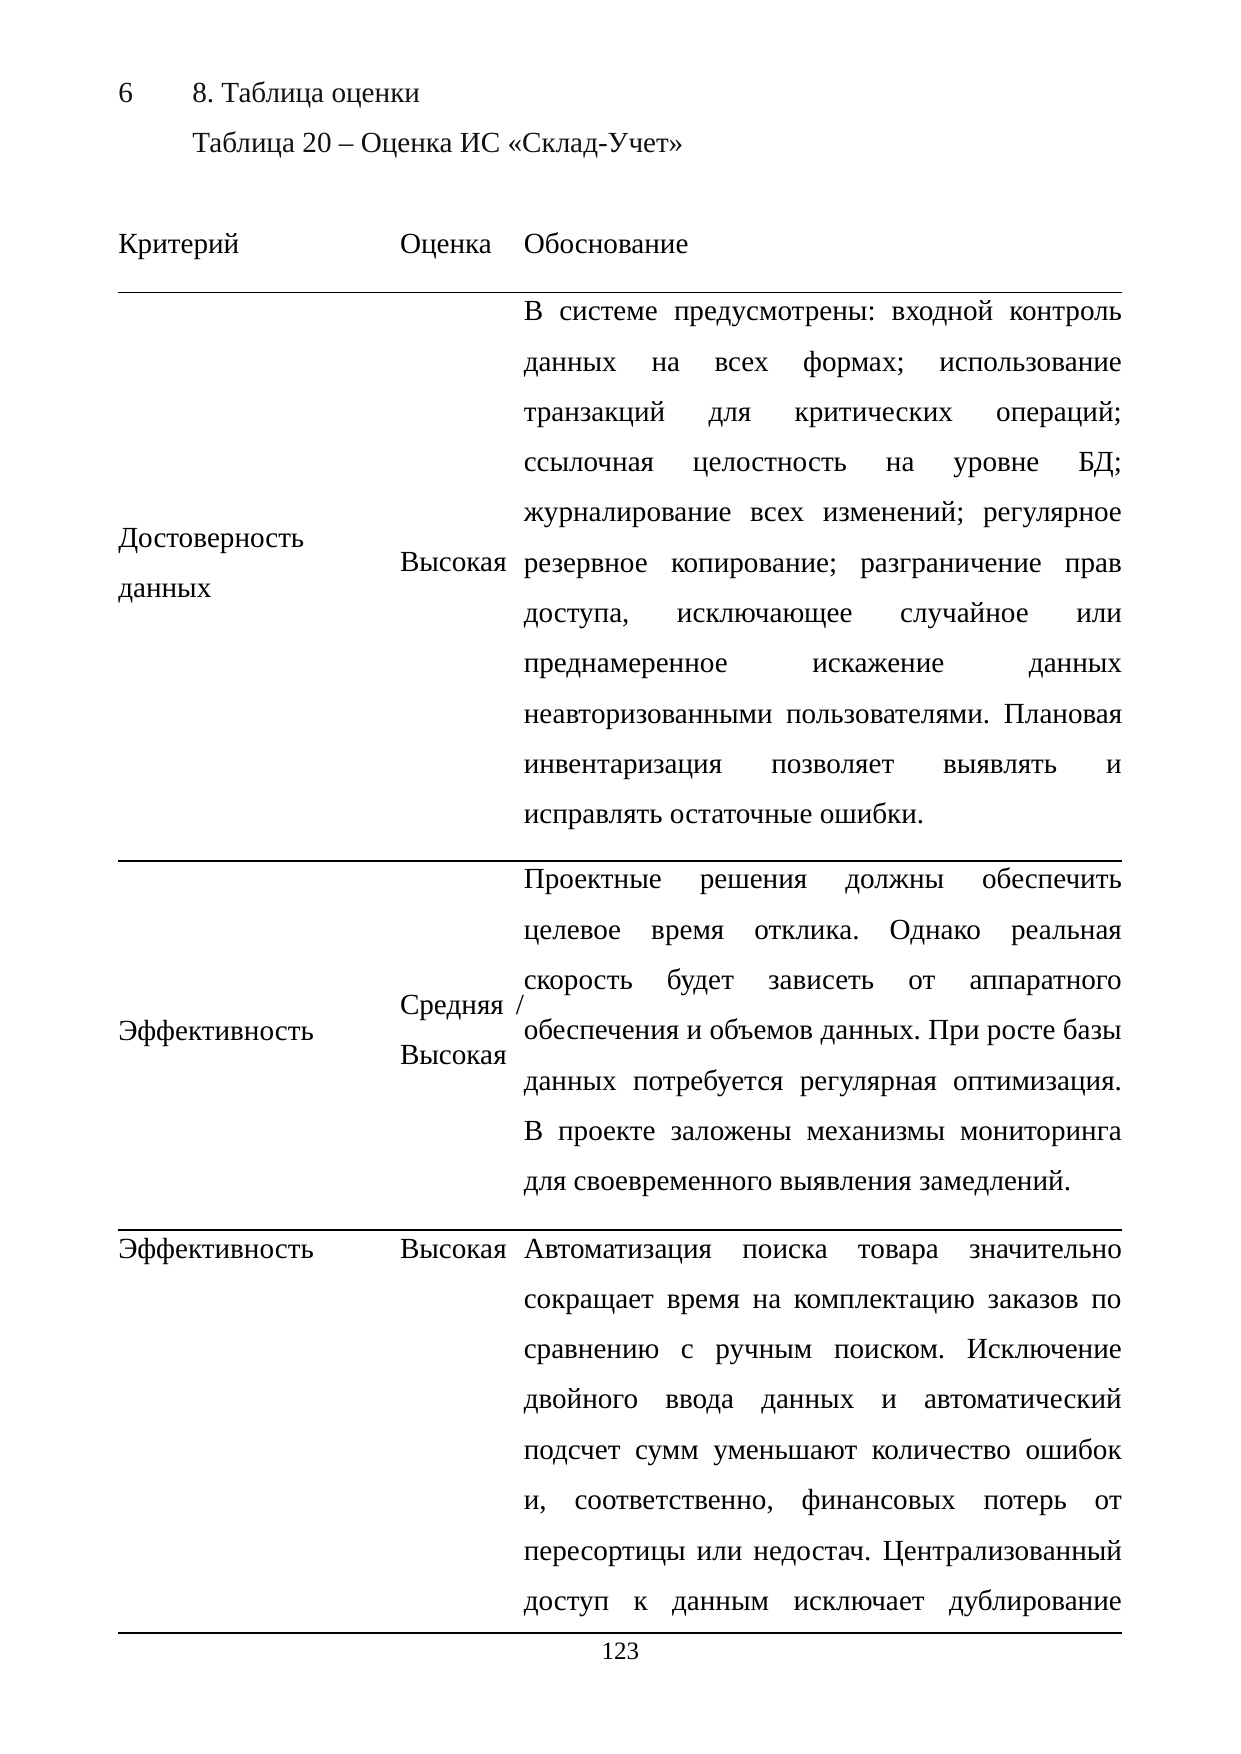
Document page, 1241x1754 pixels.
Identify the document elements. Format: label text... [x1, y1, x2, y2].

table_cell Достоверность данных [118, 293, 400, 860]
table_header Оценка [400, 226, 523, 292]
table_cell Автоматизация поиска товара значительно сокращает время на комплектацию заказов по сравнению с ручным поиском. Исключение двойного ввода данных и автоматический подсчет сумм уменьшают количество ошибок и, соответственно, финансовых потерь от пересортицы или недостач. Централизованный доступ к данным исключает дублирование [524, 1231, 1122, 1632]
table_cell Эффективность [118, 862, 400, 1229]
table_cell Высокая [400, 293, 523, 860]
table_header Обоснование [524, 226, 1122, 292]
table_cell Проектные решения должны обеспечить целевое время отклика. Однако реальная скорость будет зависеть от аппаратного обеспечения и объемов данных. При росте базы данных потребуется регулярная оптимизация. В проекте заложены механизмы мониторинга для своевременного выявления замедлений. [524, 862, 1122, 1229]
table_header Критерий [118, 226, 400, 292]
subtitle 8. Таблица оценки [118, 75, 1122, 108]
table_cell Средняя / Высокая [400, 862, 523, 1229]
table_cell Эффективность [118, 1231, 400, 1632]
table_cell Высокая [400, 1231, 523, 1632]
text Таблица 20 – Оценка ИС «Склад-Учет» [118, 125, 1122, 159]
table_cell В системе предусмотрены: входной контроль данных на всех формах; использование транзакций для критических операций; ссылочная целостность на уровне БД; журналирование всех изменений; регулярное резервное копирование; разграничение прав доступа, исключающее случайное или преднамеренное искажение данных неавторизованными пользователями. Плановая инвентаризация позволяет выявлять и исправлять остаточные ошибки. [524, 293, 1122, 860]
